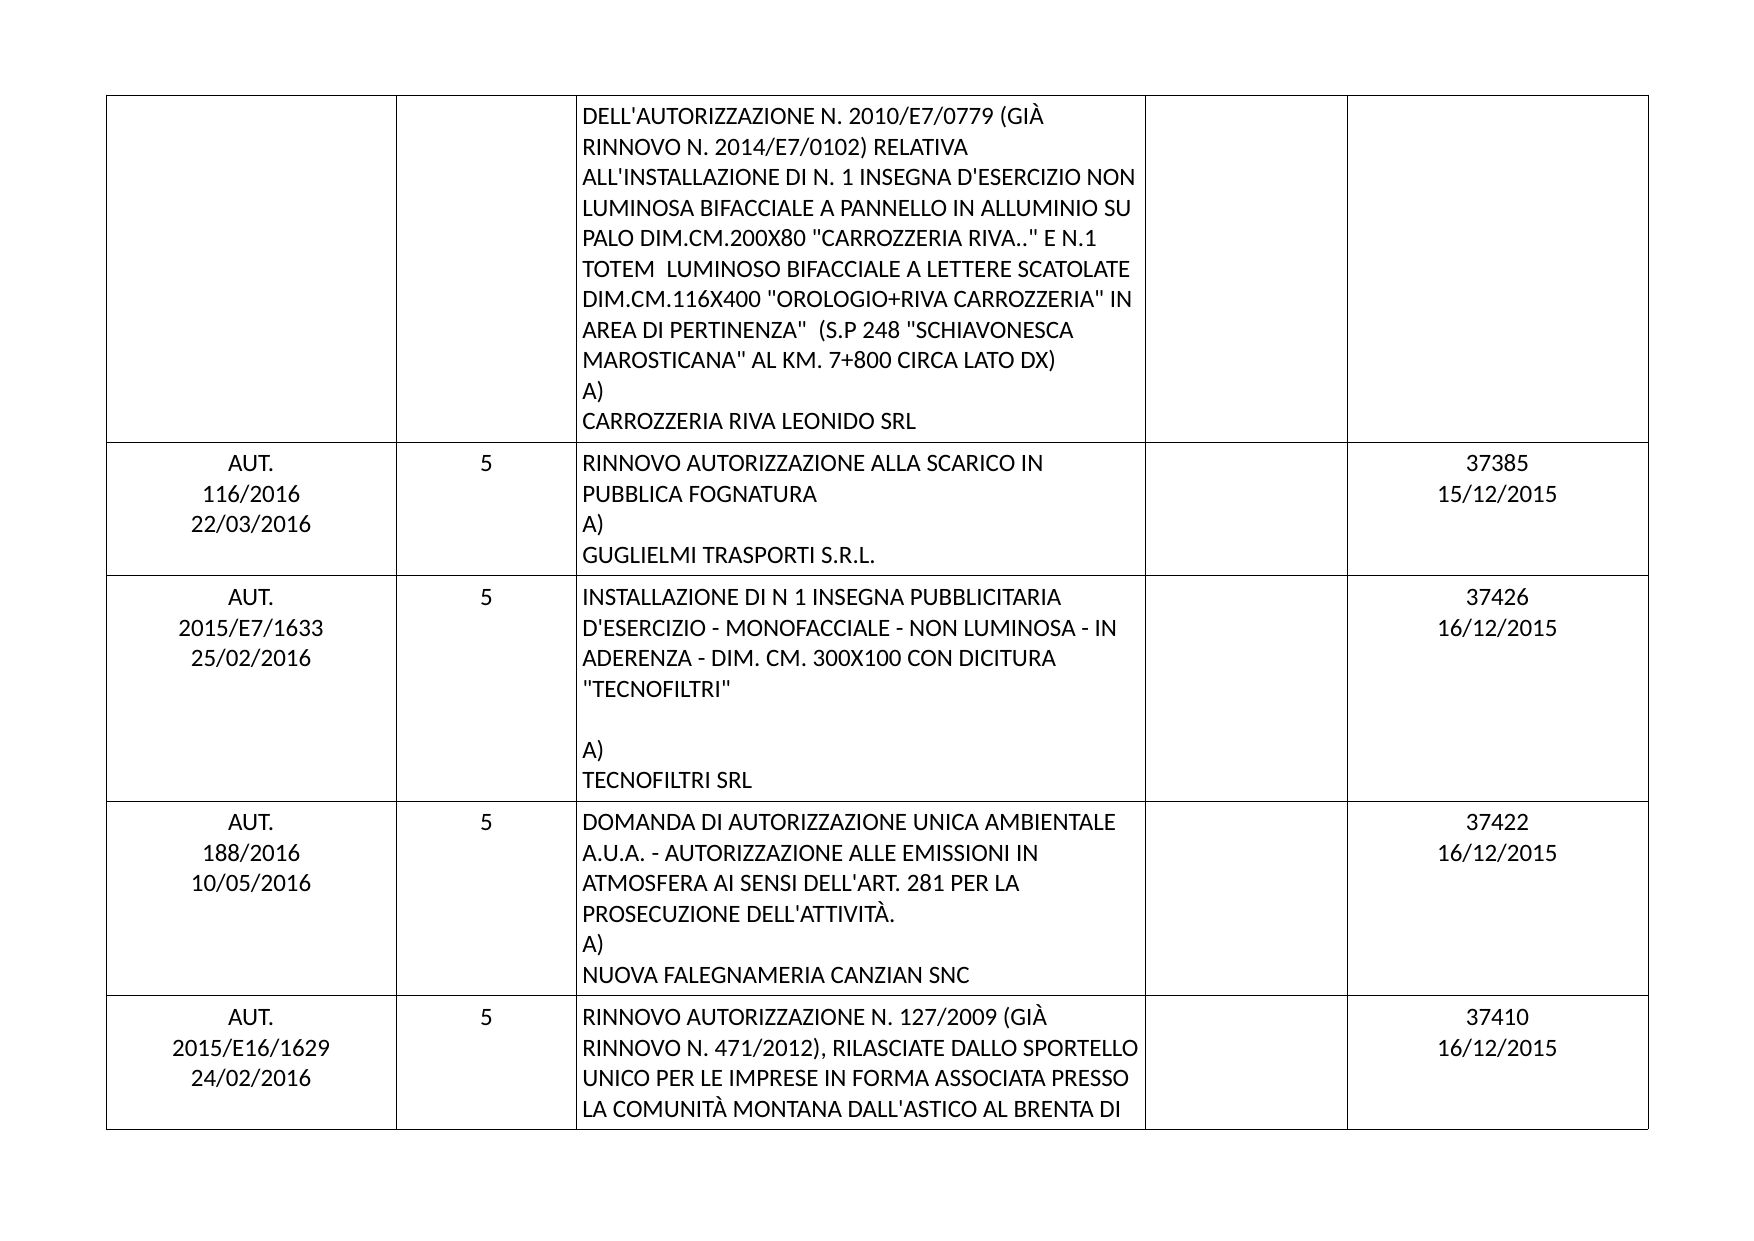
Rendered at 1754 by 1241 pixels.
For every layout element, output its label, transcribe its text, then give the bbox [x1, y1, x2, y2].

table_cell 5 [397, 996, 576, 1129]
table_cell AUT. 2015/E7/1633 25/02/2016 [107, 576, 396, 801]
table_cell [1146, 443, 1347, 575]
table_cell 37426 16/12/2015 [1348, 576, 1648, 801]
table_cell AUT. 188/2016 10/05/2016 [107, 802, 396, 995]
table_cell [397, 96, 576, 442]
table_cell AUT. 2015/E16/1629 24/02/2016 [107, 996, 396, 1129]
table_cell [1146, 96, 1347, 442]
table_cell Rinnovo autorizzazione alla scarico in pubblica fognatura A) Guglielmi trasporti s.r.l. [577, 443, 1145, 575]
table_cell Installazione di n 1 insegna pubblicitaria d'esercizio - monofacciale - non luminosa - in aderenza - dim. cm. 300x100 con dicitura "tecnofiltri" A) Tecnofiltri srl [577, 576, 1145, 801]
table_cell 5 [397, 802, 576, 995]
table_cell AUT. 116/2016 22/03/2016 [107, 443, 396, 575]
table_cell [1146, 576, 1347, 801]
table_cell [1146, 802, 1347, 995]
table_cell 37410 16/12/2015 [1348, 996, 1648, 1129]
table_cell Rinnovo autorizzazione n. 127/2009 (già rinnovo n. 471/2012), rilasciate dallo sportello unico per le imprese in forma associata presso la comunità montana dall'astico al brenta di [577, 996, 1145, 1129]
table_cell 5 [397, 443, 576, 575]
table_cell 37385 15/12/2015 [1348, 443, 1648, 575]
table_cell 5 [397, 576, 576, 801]
table_cell [1146, 996, 1347, 1129]
table_cell 37422 16/12/2015 [1348, 802, 1648, 995]
table_cell [1348, 96, 1648, 442]
table_cell Domanda di autorizzazione unica ambientale a.u.a. - autorizzazione alle emissioni in atmosfera ai sensi dell'art. 281 per la prosecuzione dell'attività. A) Nuova falegnameria canzian snc [577, 802, 1145, 995]
table_cell [107, 96, 396, 442]
table_cell dell'autorizzazione n. 2010/e7/0779 (già rinnovo n. 2014/e7/0102) relativa all'installazione di n. 1 insegna d'esercizio non luminosa bifacciale a pannello in alluminio su palo dim.cm.200x80 "carrozzeria riva.." e n.1 totem luminoso bifacciale a lettere scatolate dim.cm.116x400 "orologio+riva carrozzeria" in area di pertinenza" (s.p 248 "schiavonesca marosticana" al km. 7+800 circa lato dx) A) Carrozzeria riva leonido srl [577, 96, 1145, 442]
